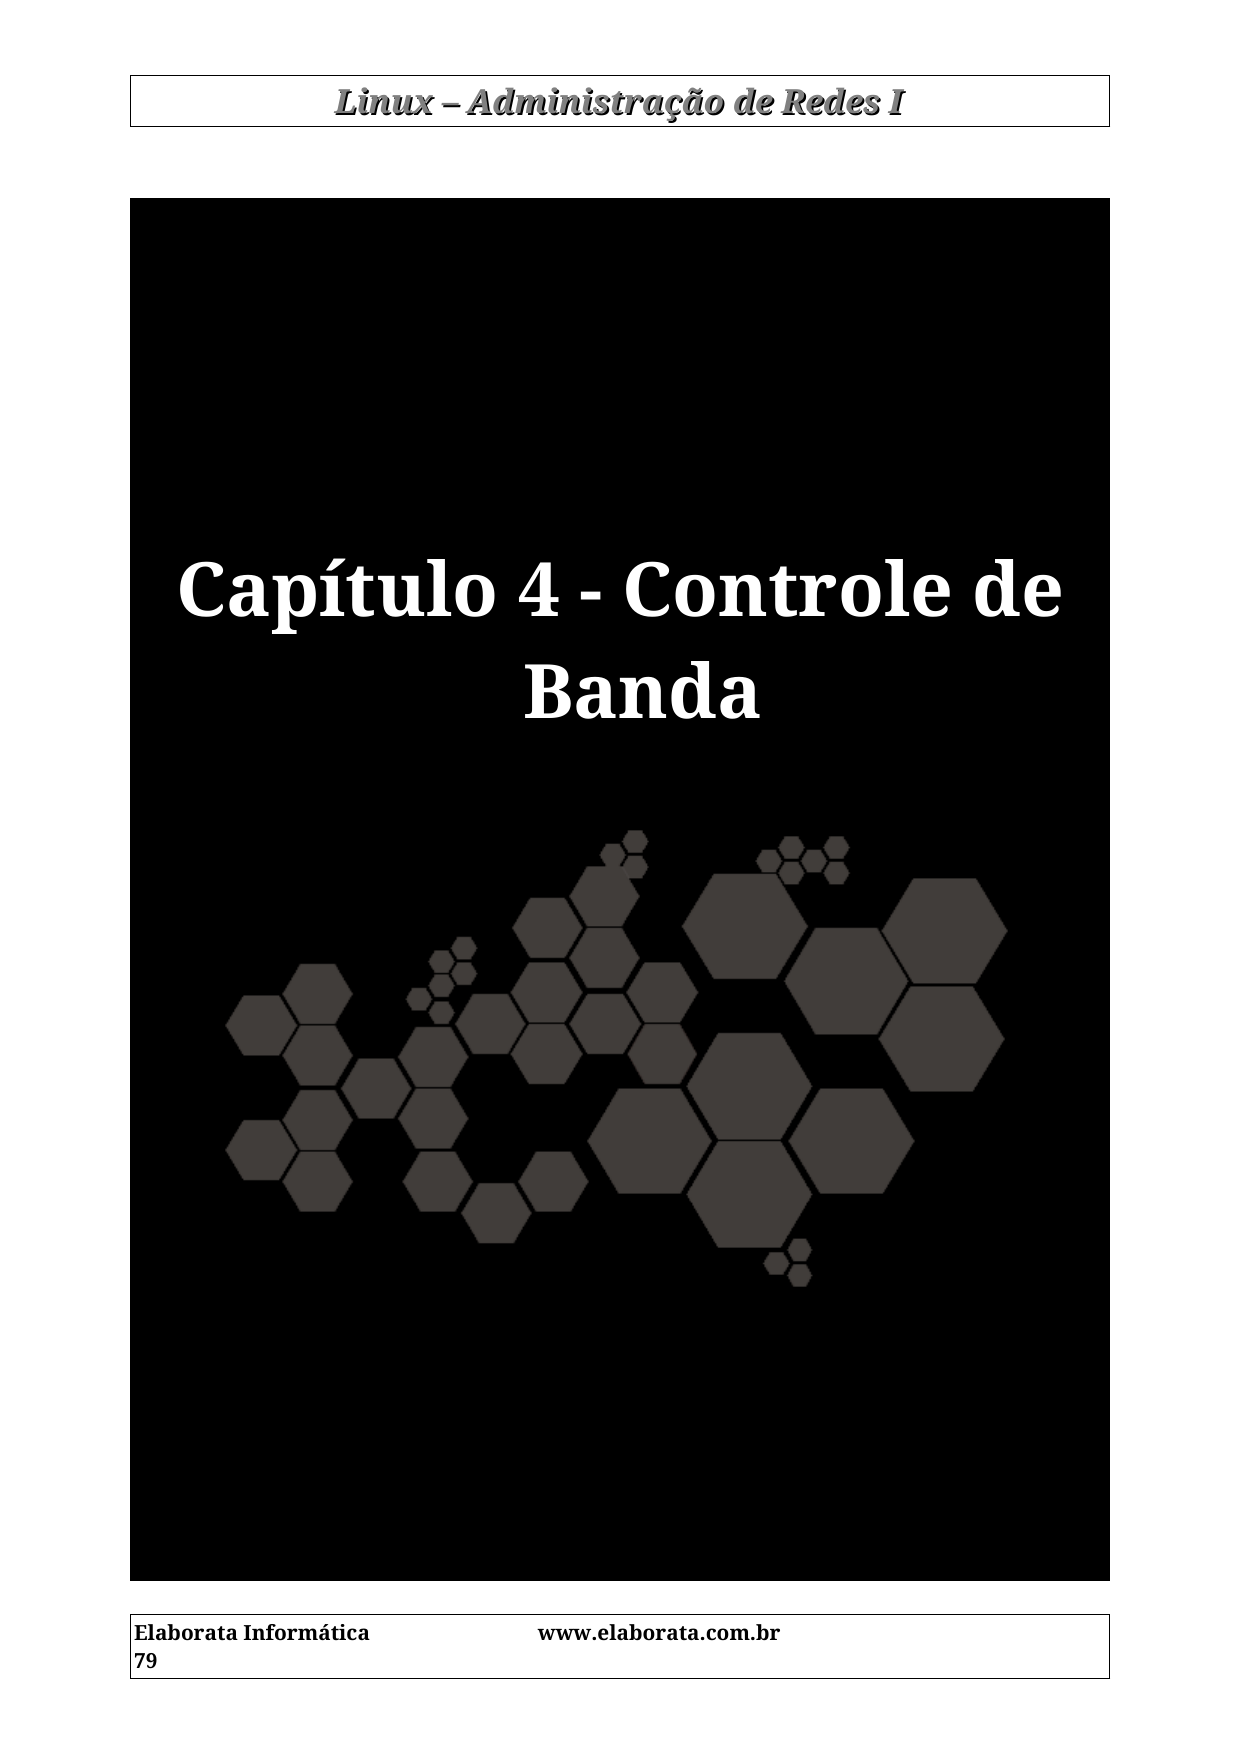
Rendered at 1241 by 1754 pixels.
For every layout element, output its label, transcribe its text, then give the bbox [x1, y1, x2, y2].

subtitle - Controle de Banda [130, 536, 1110, 741]
picture [210, 800, 1031, 1302]
